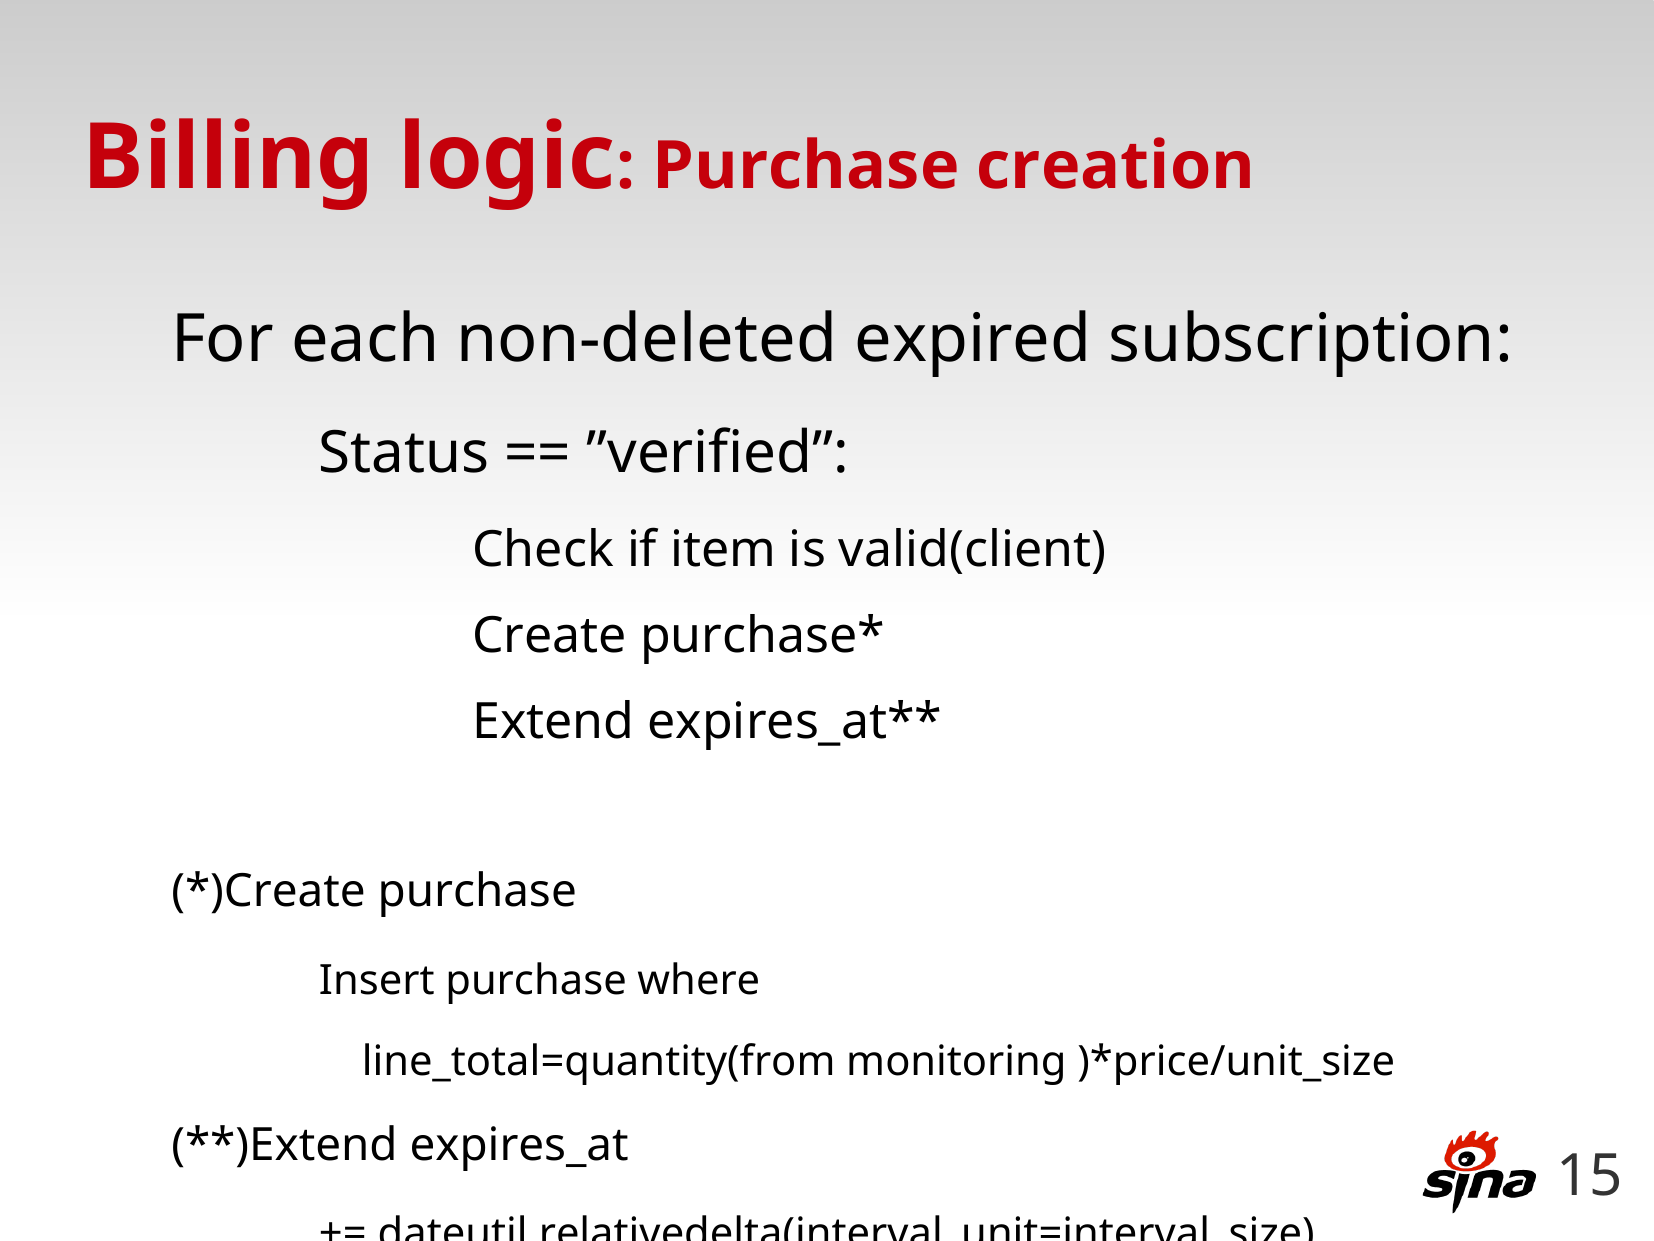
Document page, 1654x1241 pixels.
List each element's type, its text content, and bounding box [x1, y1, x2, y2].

title Billing logic: Purchase creation [82, 49, 1571, 257]
picture [1394, 1132, 1564, 1241]
list For each non-deleted expired subscription: Status == ”verified”: Check if item is valid(client) Create purchase* Extend expires_at** (*)Create purchase Insert purchase where line_total=quantity(from monitoring )*price/unit_size (**)Extend expires_at += dateutil.relativedelta(interval_unit=interval_size) [82, 290, 1571, 1132]
